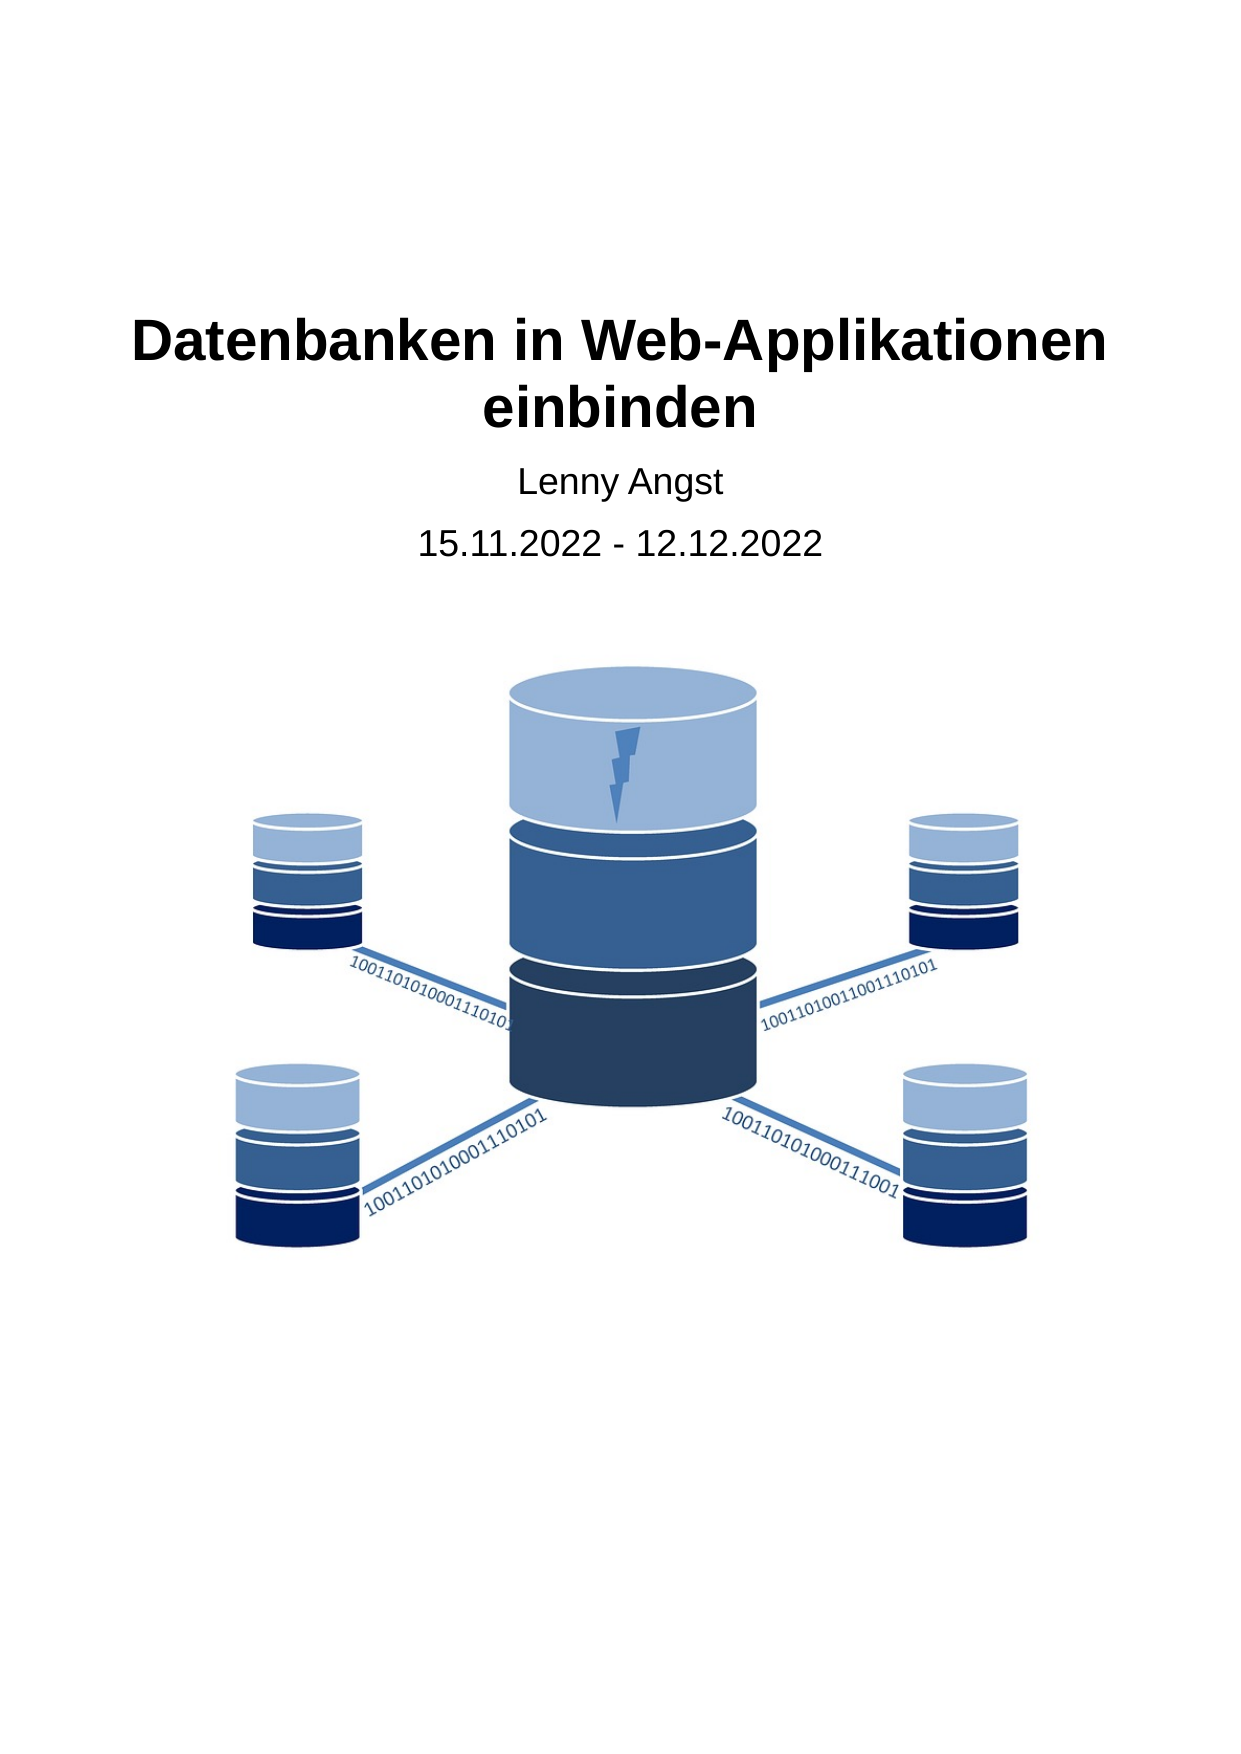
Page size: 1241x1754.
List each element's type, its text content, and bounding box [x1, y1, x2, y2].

subtitle Lenny Angst [118, 459, 1122, 502]
subtitle 15.11.2022 - 12.12.2022 [118, 521, 1122, 564]
title Datenbanken in Web-Applikationen einbinden [118, 306, 1122, 440]
picture [118, 640, 1123, 1297]
